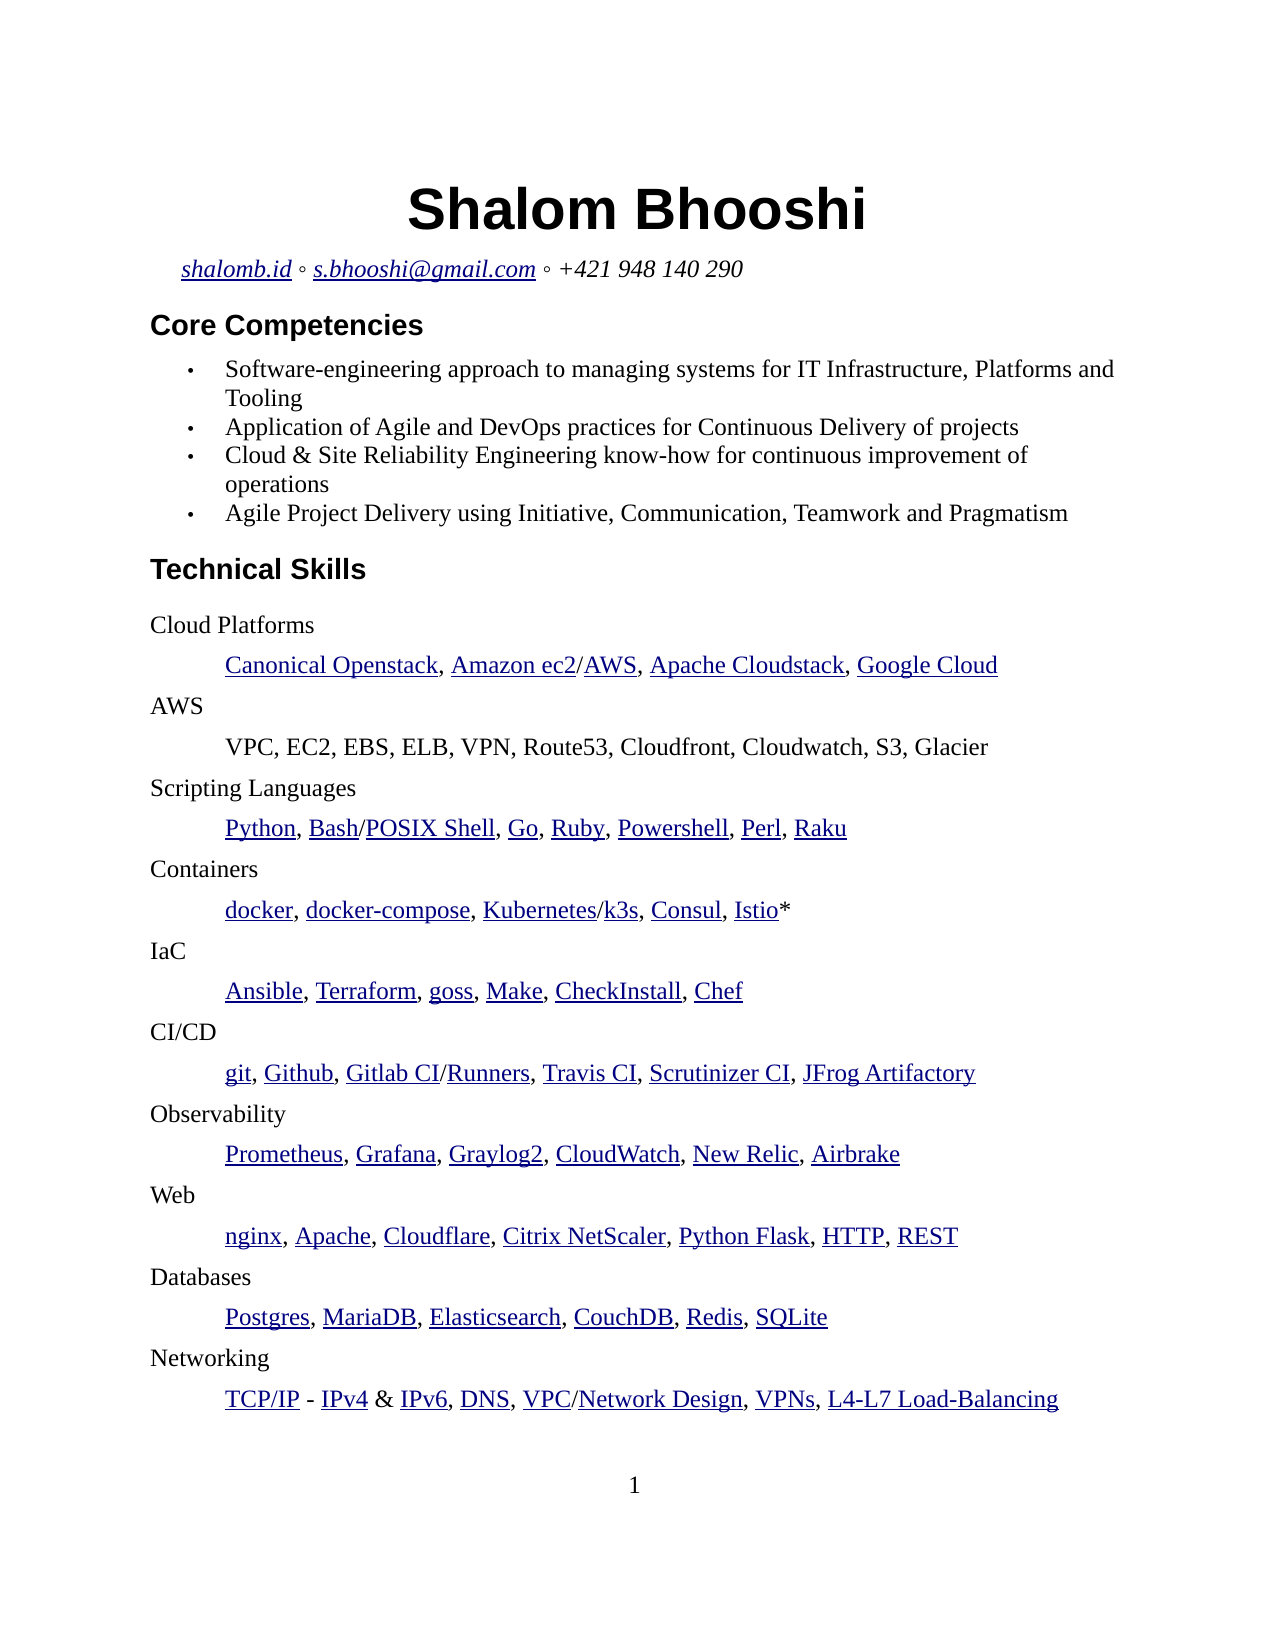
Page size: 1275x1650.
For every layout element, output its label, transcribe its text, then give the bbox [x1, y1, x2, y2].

text TCP/IP - IPv4 & IPv6, DNS, VPC/Network Design, VPNs, L4-L7 Load-Balancing [225, 1384, 1125, 1412]
text Prometheus, Grafana, Graylog2, CloudWatch, New Relic, Airbrake [225, 1139, 1125, 1168]
text Scripting Languages [150, 773, 1125, 802]
text Postgres, MariaDB, Elasticsearch, CouchDB, Redis, SQLite [225, 1302, 1125, 1331]
text Observability [150, 1099, 1125, 1127]
list Agile Project Delivery using Initiative, Communication, Teamwork and Pragmatism [187, 498, 1125, 527]
text IaC [150, 936, 1125, 964]
list Application of Agile and DevOps practices for Continuous Delivery of projects [187, 412, 1125, 441]
text Canonical Openstack, Amazon ec2/AWS, Apache Cloudstack, Google Cloud [225, 651, 1125, 679]
text Ansible, Terraform, goss, Make, CheckInstall, Chef [225, 976, 1125, 1005]
subtitle Technical Skills [150, 552, 1125, 585]
text Cloud Platforms [150, 610, 1125, 639]
text Web [150, 1180, 1125, 1209]
list Cloud & Site Reliability Engineering know-how for continuous improvement of operations [187, 441, 1125, 498]
text Containers [150, 854, 1125, 883]
text nginx, Apache, Cloudflare, Citrix NetScaler, Python Flask, HTTP, REST [225, 1221, 1125, 1249]
text git, Github, Gitlab CI/Runners, Travis CI, Scrutinizer CI, JFrog Artifactory [225, 1058, 1125, 1087]
text Networking [150, 1343, 1125, 1372]
text CI/CD [150, 1017, 1125, 1046]
subtitle Core Competencies [150, 308, 1125, 342]
text Python, Bash/POSIX Shell, Go, Ruby, Powershell, Perl, Raku [225, 813, 1125, 842]
text docker, docker-compose, Kubernetes/k3s, Consul, Istio* [225, 895, 1125, 924]
list Software-engineering approach to managing systems for IT Infrastructure, Platforms and Tooling [187, 354, 1125, 412]
text shalomb.id ◦ s.bhooshi@gmail.com ◦ +421 948 140 290 [150, 254, 1125, 283]
text VPC, EC2, EBS, ELB, VPN, Route53, Cloudfront, Cloudwatch, S3, Glacier [225, 732, 1125, 761]
title Shalom Bhooshi [150, 175, 1125, 242]
text AWS [150, 691, 1125, 720]
text Databases [150, 1262, 1125, 1290]
